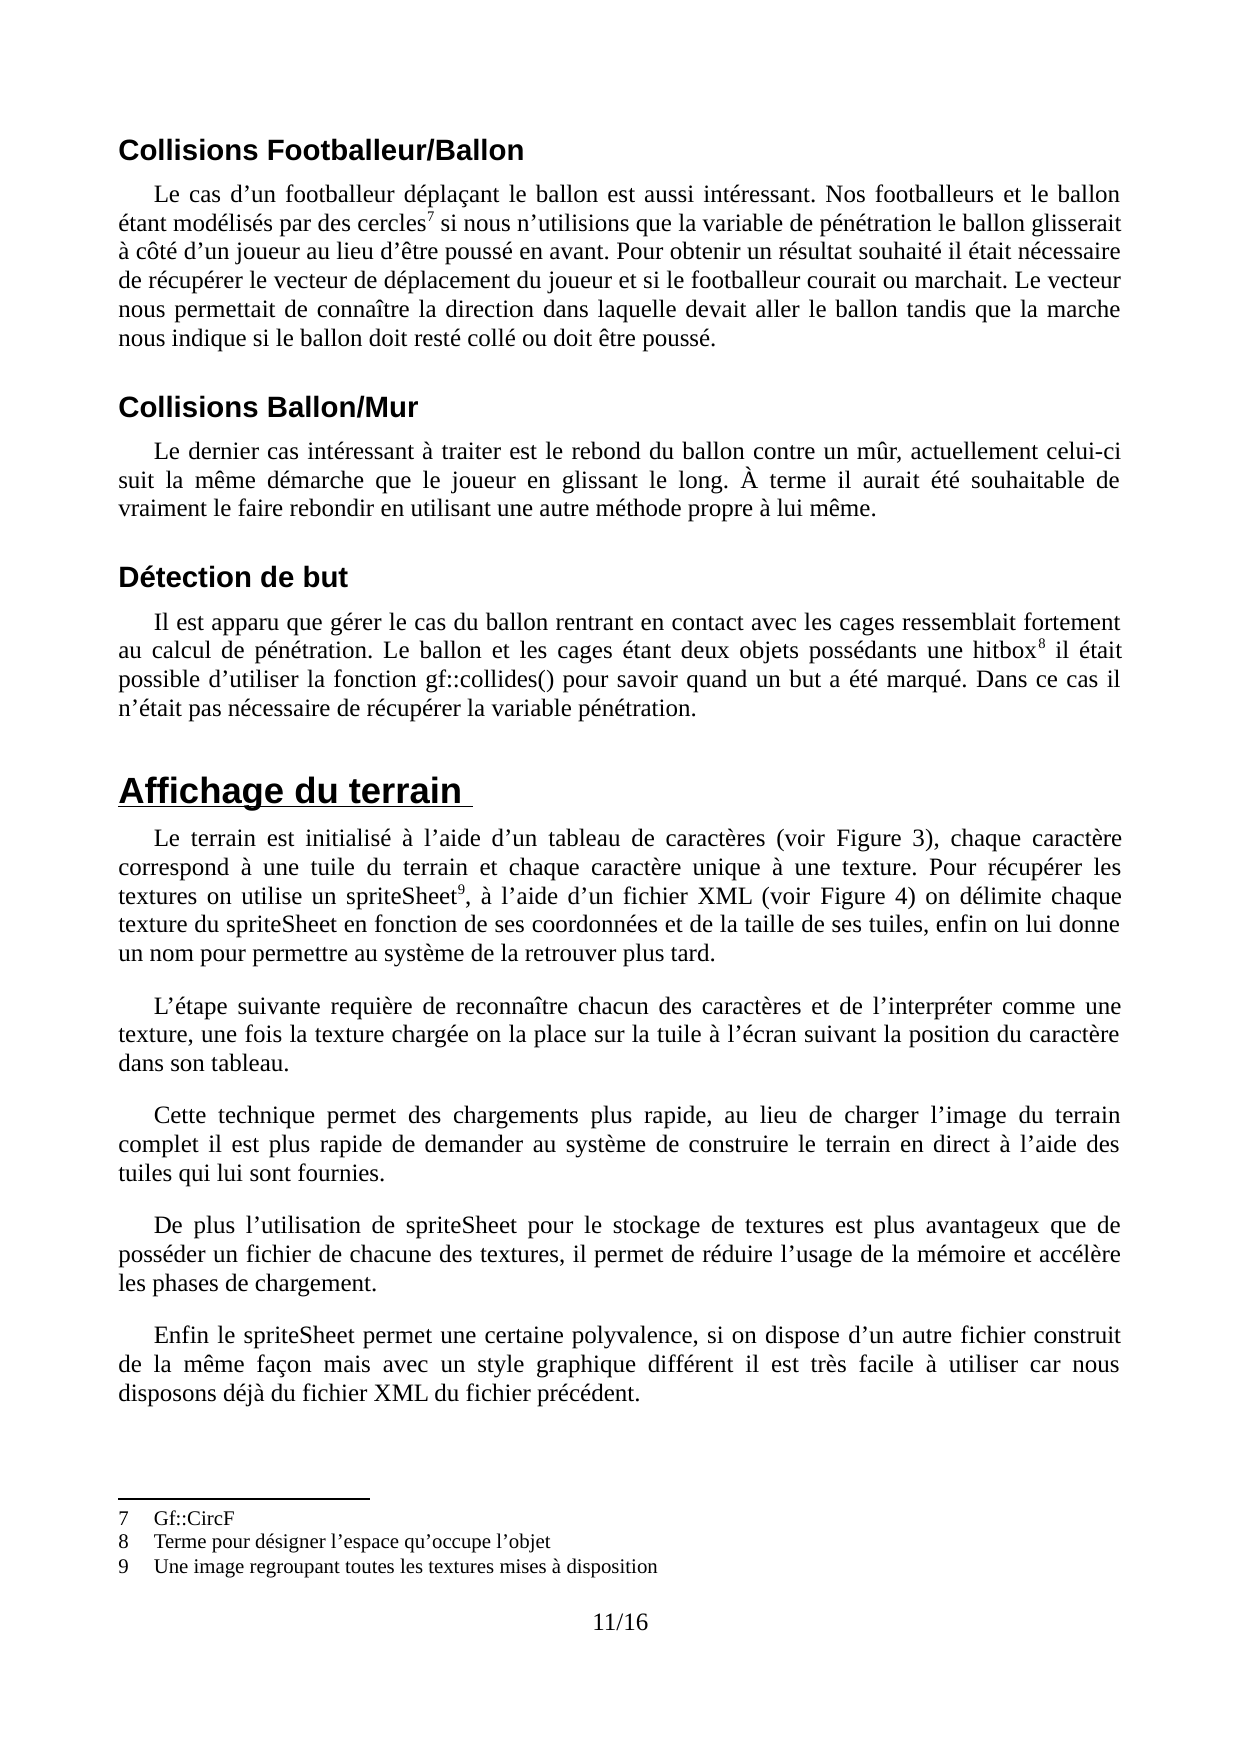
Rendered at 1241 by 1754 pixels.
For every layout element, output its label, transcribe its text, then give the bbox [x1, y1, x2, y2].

text Le cas d’un footballeur déplaçant le ballon est aussi intéressant. Nos footballeurs et le ballon étant modélisés par des cercles si nous n’utilisions que la variable de pénétration le ballon glisserait à côté d’un joueur au lieu d’être poussé en avant. Pour obtenir un résultat souhaité il était nécessaire de récupérer le vecteur de déplacement du joueur et si le footballeur courait ou marchait. Le vecteur nous permettait de connaître la direction dans laquelle devait aller le ballon tandis que la marche nous indique si le ballon doit resté collé ou doit être poussé. [118, 179, 1122, 351]
text Terme pour désigner l’espace qu’occupe l’objet [118, 1529, 1122, 1553]
text Une image regroupant toutes les textures mises à disposition [118, 1553, 1122, 1578]
text Gf::CircF [118, 1505, 1122, 1529]
text Il est apparu que gérer le cas du ballon rentrant en contact avec les cages ressemblait fortement au calcul de pénétration. Le ballon et les cages étant deux objets possédants une hitbox il était possible d’utiliser la fonction gf::collides() pour savoir quand un but a été marqué. Dans ce cas il n’était pas nécessaire de récupérer la variable pénétration. [118, 607, 1122, 722]
subtitle Affichage du terrain [118, 769, 1122, 811]
subtitle Détection de but [118, 560, 1122, 594]
text Le dernier cas intéressant à traiter est le rebond du ballon contre un mûr, actuellement celui-ci suit la même démarche que le joueur en glissant le long. À terme il aurait été souhaitable de vraiment le faire rebondir en utilisant une autre méthode propre à lui même. [118, 436, 1122, 522]
subtitle Collisions Footballeur/Ballon [118, 133, 1122, 166]
text Le terrain est initialisé à l’aide d’un tableau de caractères (voir Figure 3), chaque caractère correspond à une tuile du terrain et chaque caractère unique à une texture. Pour récupérer les textures on utilise un spriteSheet, à l’aide d’un fichier XML (voir Figure 4) on délimite chaque texture du spriteSheet en fonction de ses coordonnées et de la taille de ses tuiles, enfin on lui donne un nom pour permettre au système de la retrouver plus tard. [118, 823, 1122, 967]
text Cette technique permet des chargements plus rapide, au lieu de charger l’image du terrain complet il est plus rapide de demander au système de construire le terrain en direct à l’aide des tuiles qui lui sont fournies. [118, 1101, 1122, 1187]
subtitle Collisions Ballon/Mur [118, 390, 1122, 423]
text De plus l’utilisation de spriteSheet pour le stockage de textures est plus avantageux que de posséder un fichier de chacune des textures, il permet de réduire l’usage de la mémoire et accélère les phases de chargement. [118, 1211, 1122, 1297]
text Enfin le spriteSheet permet une certaine polyvalence, si on dispose d’un autre fichier construit de la même façon mais avec un style graphique différent il est très facile à utiliser car nous disposons déjà du fichier XML du fichier précédent. [118, 1320, 1122, 1407]
text L’étape suivante requière de reconnaître chacun des caractères et de l’interpréter comme une texture, une fois la texture chargée on la place sur la tuile à l’écran suivant la position du caractère dans son tableau. [118, 991, 1122, 1077]
